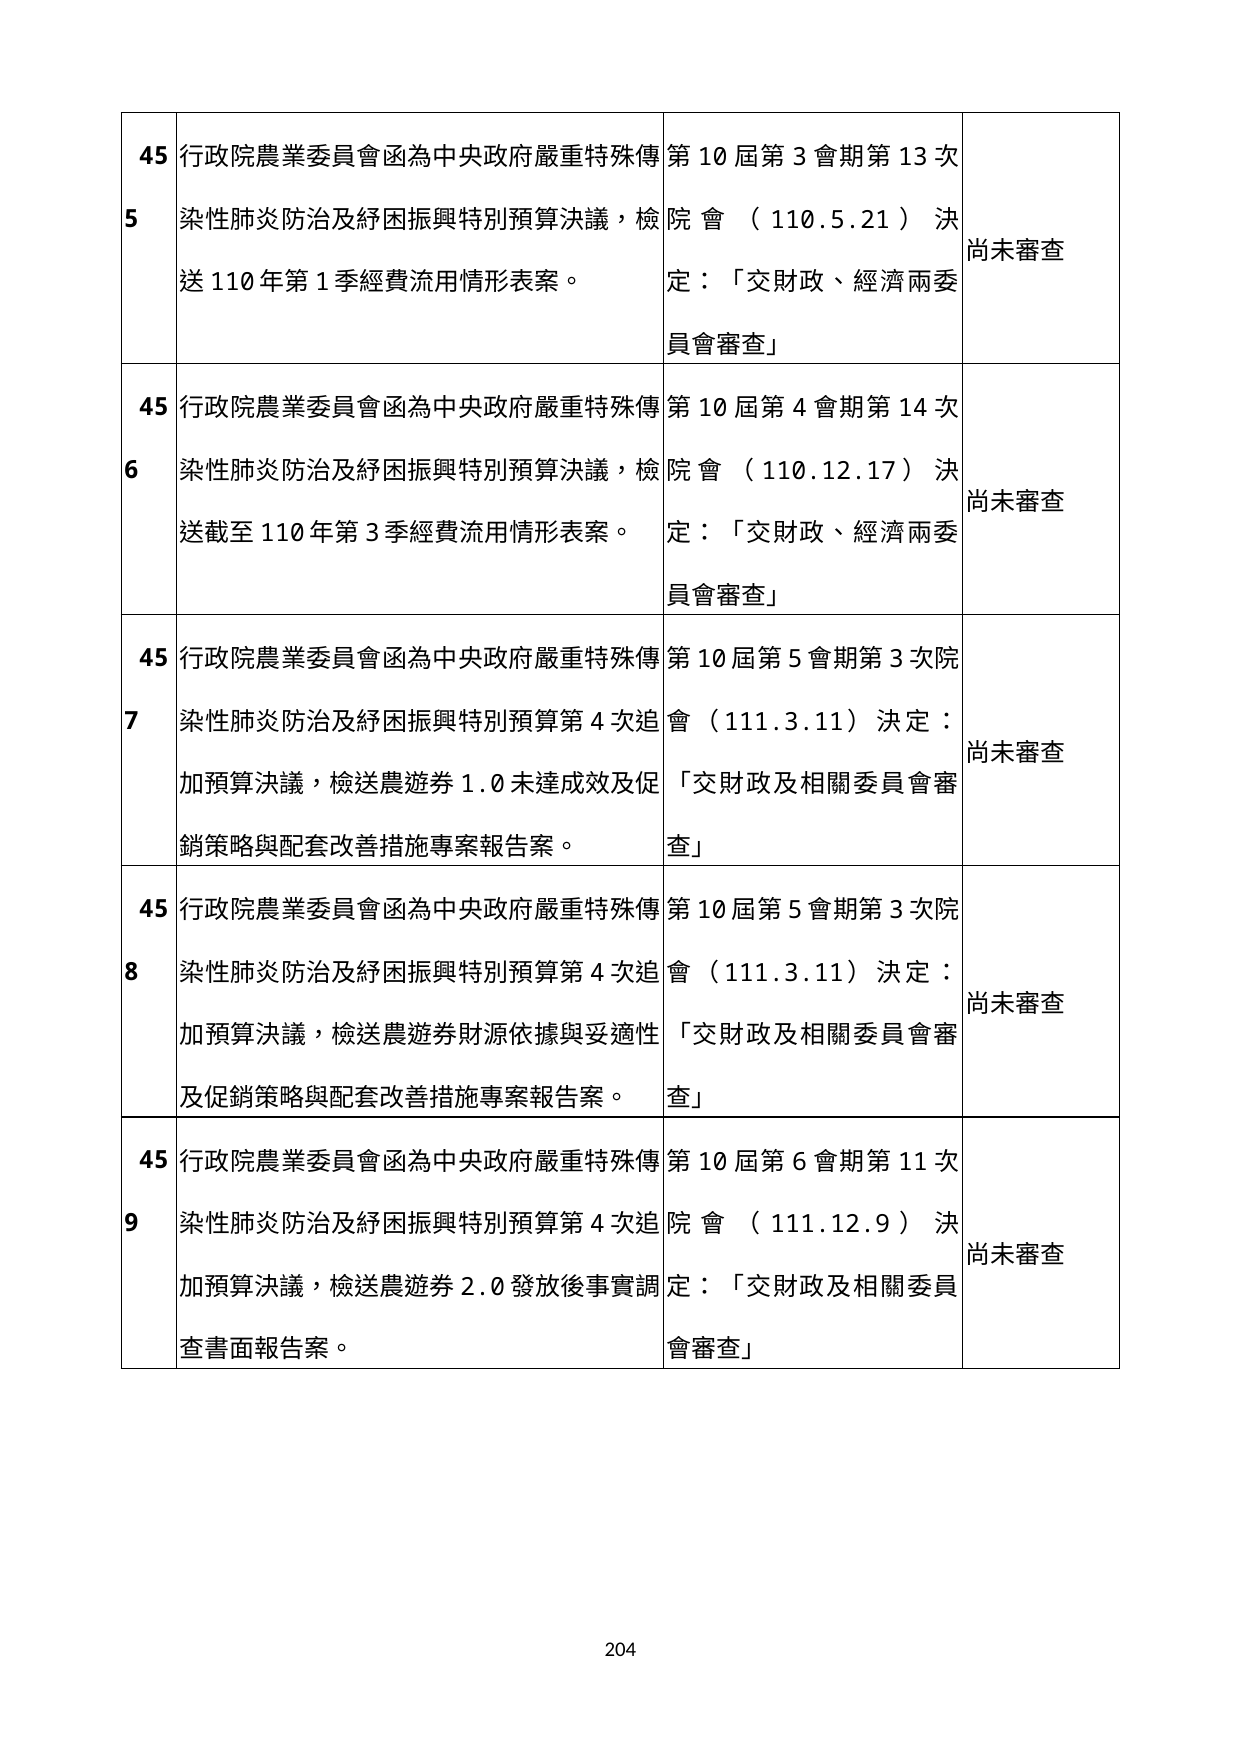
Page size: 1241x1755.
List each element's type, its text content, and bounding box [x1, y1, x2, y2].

table_cell 行政院農業委員會函為中央政府嚴重特殊傳染性肺炎防治及紓困振興特別預算決議，檢送截至110年第3季經費流用情形表案。 [177, 364, 663, 614]
table_cell 第10屆第4會期第14次院會（110.12.17）決定：「交財政、經濟兩委員會審查」 [664, 364, 962, 614]
table_cell 尚未審查 [963, 113, 1119, 363]
table_cell 尚未審查 [963, 866, 1119, 1116]
table_cell [122, 615, 176, 865]
table_cell 第10屆第5會期第3次院會（111.3.11）決定：「交財政及相關委員會審查」 [664, 615, 962, 865]
table_cell [122, 113, 176, 363]
table_cell 第10屆第6會期第11次院會（111.12.9）決定：「交財政及相關委員會審查」 [664, 1118, 962, 1367]
table_cell [122, 866, 176, 1116]
table_cell 尚未審查 [963, 1118, 1119, 1367]
table_cell 行政院農業委員會函為中央政府嚴重特殊傳染性肺炎防治及紓困振興特別預算第4次追加預算決議，檢送農遊券1.0未達成效及促銷策略與配套改善措施專案報告案。 [177, 615, 663, 865]
table_cell [122, 364, 176, 614]
table_cell 行政院農業委員會函為中央政府嚴重特殊傳染性肺炎防治及紓困振興特別預算第4次追加預算決議，檢送農遊券財源依據與妥適性及促銷策略與配套改善措施專案報告案。 [177, 866, 663, 1116]
table_cell 第10屆第3會期第13次院會（110.5.21）決定：「交財政、經濟兩委員會審查」 [664, 113, 962, 363]
table_cell 第10屆第5會期第3次院會（111.3.11）決定：「交財政及相關委員會審查」 [664, 866, 962, 1116]
table_cell [122, 1118, 176, 1367]
table_cell 尚未審查 [963, 615, 1119, 865]
table_cell 行政院農業委員會函為中央政府嚴重特殊傳染性肺炎防治及紓困振興特別預算第4次追加預算決議，檢送農遊券2.0發放後事實調查書面報告案。 [177, 1118, 663, 1367]
table_cell 行政院農業委員會函為中央政府嚴重特殊傳染性肺炎防治及紓困振興特別預算決議，檢送110年第1季經費流用情形表案。 [177, 113, 663, 363]
table_cell 尚未審查 [963, 364, 1119, 614]
